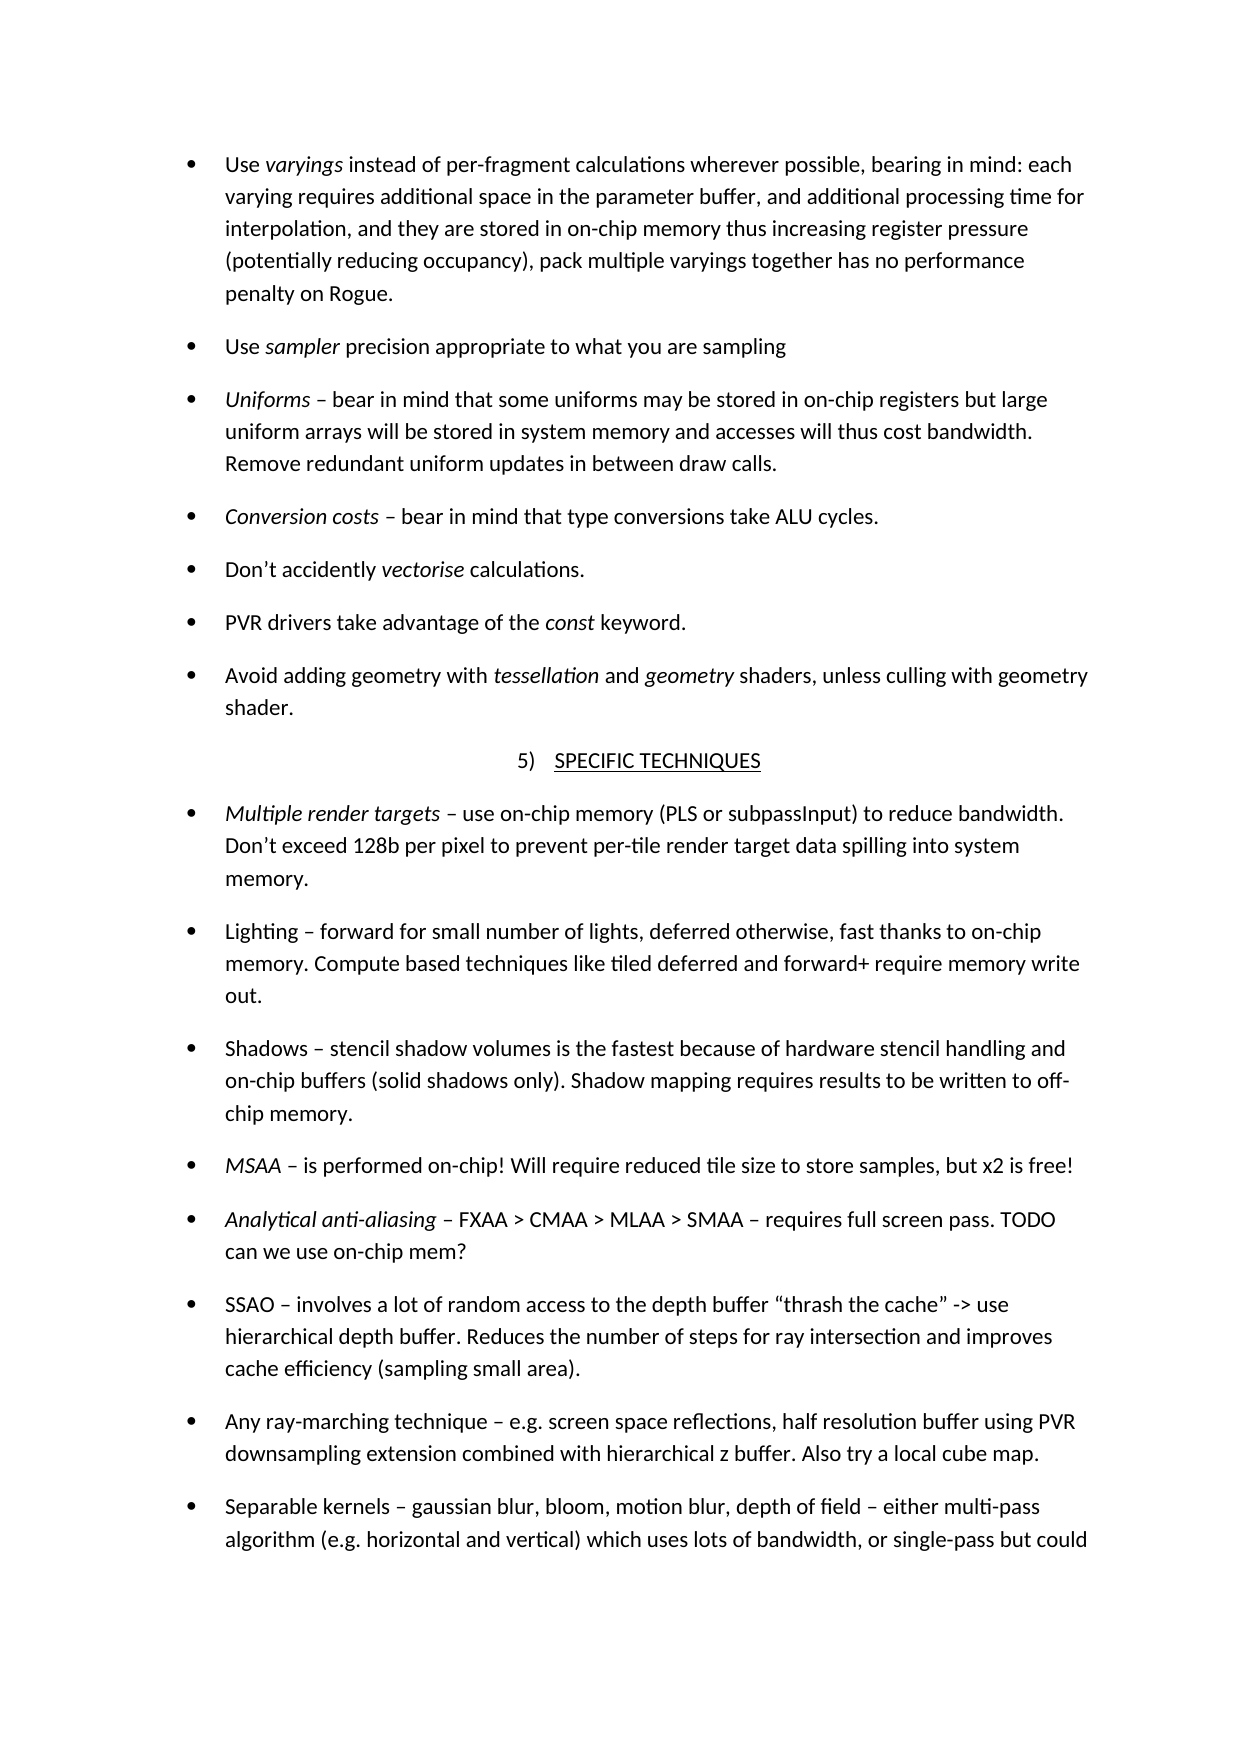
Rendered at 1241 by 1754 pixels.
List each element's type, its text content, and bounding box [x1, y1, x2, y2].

list Analytical anti-aliasing – FXAA > CMAA > MLAA > SMAA – requires full screen pass. TODO can we use on-chip mem? [187, 1205, 1090, 1265]
list Any ray-marching technique – e.g. screen space reflections, half resolution buffer using PVR downsampling extension combined with hierarchical z buffer. Also try a local cube map. [187, 1407, 1090, 1467]
list Conversion costs – bear in mind that type conversions take ALU cycles. [187, 502, 1090, 530]
list Use varyings instead of per-fragment calculations wherever possible, bearing in mind: each varying requires additional space in the parameter buffer, and additional processing time for interpolation, and they are stored in on-chip memory thus increasing register pressure (potentially reducing occupancy), pack multiple varyings together has no performance penalty on Rogue. [187, 150, 1090, 307]
list PVR drivers take advantage of the const keyword. [187, 608, 1090, 636]
list Shadows – stencil shadow volumes is the fastest because of hardware stencil handling and on-chip buffers (solid shadows only). Shadow mapping requires results to be written to off-chip memory. [187, 1034, 1090, 1127]
list Don’t accidently vectorise calculations. [187, 555, 1090, 583]
list Avoid adding geometry with tessellation and geometry shaders, unless culling with geometry shader. [187, 661, 1090, 721]
list SSAO – involves a lot of random access to the depth buffer “thrash the cache” -> use hierarchical depth buffer. Reduces the number of steps for ray intersection and improves cache efficiency (sampling small area). [187, 1290, 1090, 1382]
list SPECIFIC TECHNIQUES [187, 746, 1090, 774]
list Separable kernels – gaussian blur, bloom, motion blur, depth of field – either multi-pass algorithm (e.g. horizontal and vertical) which uses lots of bandwidth, or single-pass but could [187, 1492, 1090, 1553]
list Uniforms – bear in mind that some uniforms may be stored in on-chip registers but large uniform arrays will be stored in system memory and accesses will thus cost bandwidth. Remove redundant uniform updates in between draw calls. [187, 385, 1090, 477]
list MSAA – is performed on-chip! Will require reduced tile size to store samples, but x2 is free! [187, 1152, 1090, 1180]
list Lighting – forward for small number of lights, deferred otherwise, fast thanks to on-chip memory. Compute based techniques like tiled deferred and forward+ require memory write out. [187, 917, 1090, 1009]
list Use sampler precision appropriate to what you are sampling [187, 332, 1090, 360]
list Multiple render targets – use on-chip memory (PLS or subpassInput) to reduce bandwidth. Don’t exceed 128b per pixel to prevent per-tile render target data spilling into system memory. [187, 799, 1090, 892]
